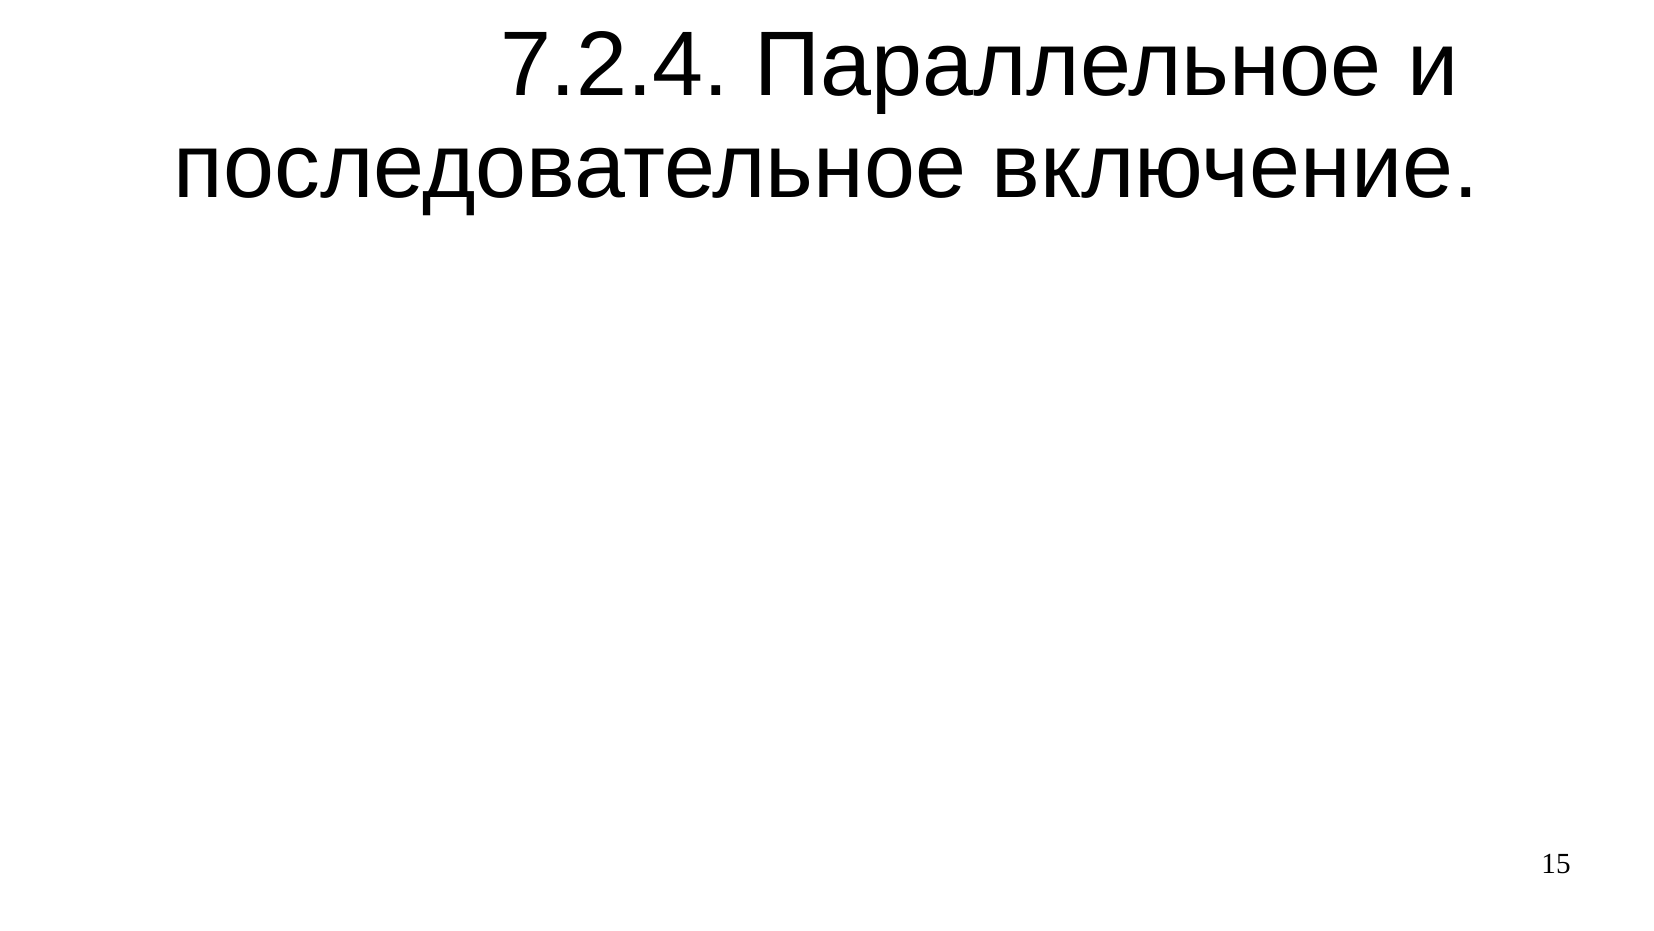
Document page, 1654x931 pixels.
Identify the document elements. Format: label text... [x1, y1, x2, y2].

title 7.2.4. Параллельное и последовательное включение. [82, 12, 1571, 218]
